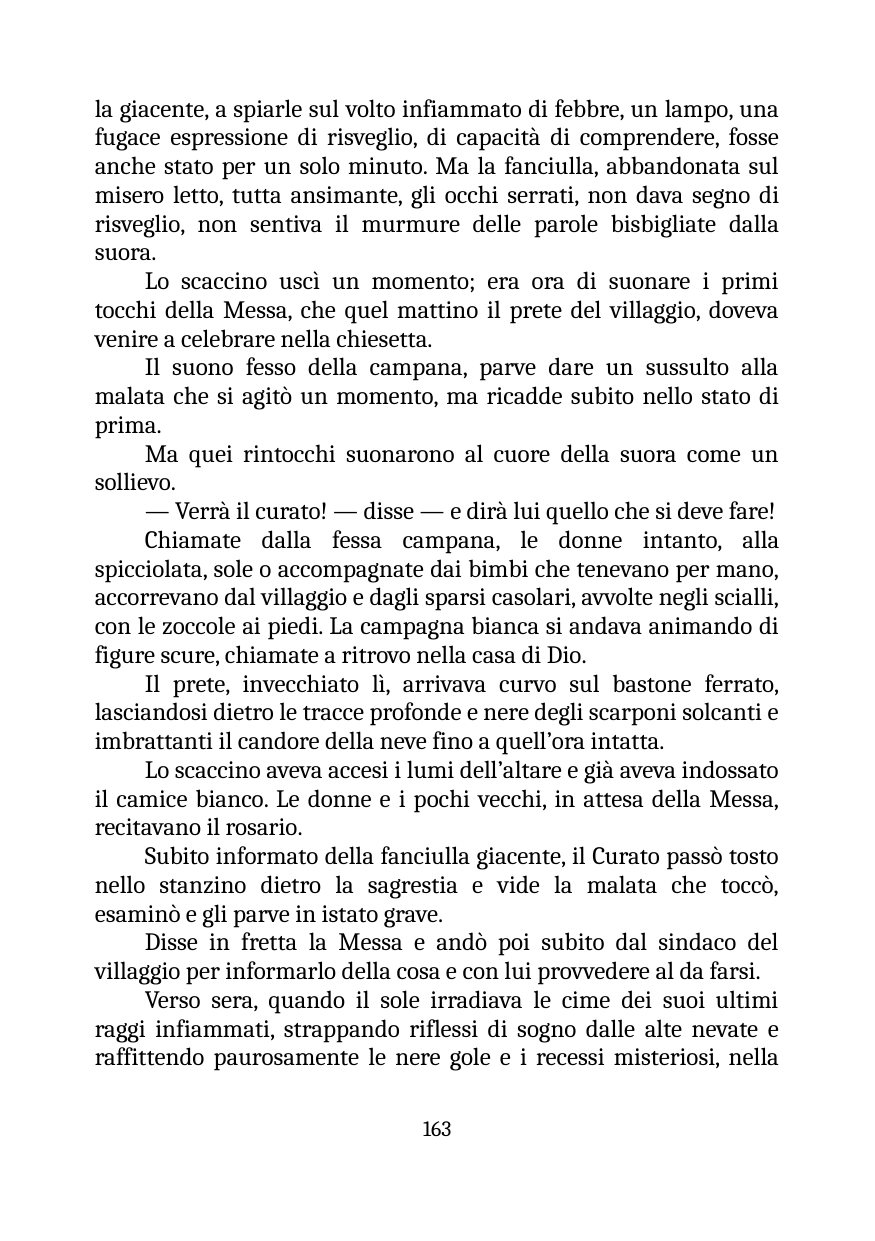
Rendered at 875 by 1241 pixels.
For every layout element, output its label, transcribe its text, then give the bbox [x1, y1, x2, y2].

text Lo scaccino uscì un momento; era ora di suonare i primi tocchi della Messa, che quel mattino il prete del villaggio, doveva venire a celebrare nella chiesetta. [94, 267, 779, 353]
text Verso sera, quando il sole irradiava le cime dei suoi ultimi raggi infiammati, strappando riflessi di sogno dalle alte nevate e raffittendo paurosamente le nere gole e i recessi misteriosi, nella [94, 986, 779, 1072]
text Il suono fesso della campana, parve dare un sussulto alla malata che si agitò un momento, ma ricadde subito nello stato di prima. [94, 353, 779, 439]
text Disse in fretta la Messa e andò poi subito dal sindaco del villaggio per informarlo della cosa e con lui provvedere al da farsi. [94, 928, 779, 986]
text Ma quei rintocchi suonarono al cuore della suora come un sollievo. [94, 439, 779, 497]
text — Verrà il curato! — disse — e dirà lui quello che si deve fare! [94, 497, 779, 526]
text Chiamate dalla fessa campana, le donne intanto, alla spicciolata, sole o accompagnate dai bimbi che tenevano per mano, accorrevano dal villaggio e dagli sparsi casolari, avvolte negli scialli, con le zoccole ai piedi. La campagna bianca si andava animando di figure scure, chiamate a ritrovo nella casa di Dio. [94, 526, 779, 669]
text la giacente, a spiarle sul volto infiammato di febbre, un lampo, una fugace espressione di risveglio, di capacità di comprendere, fosse anche stato per un solo minuto. Ma la fanciulla, abbandonata sul misero letto, tutta ansimante, gli occhi serrati, non dava segno di risveglio, non sentiva il murmure delle parole bisbigliate dalla suora. [94, 94, 779, 267]
text Lo scaccino aveva accesi i lumi dell’altare e già aveva indossato il camice bianco. Le donne e i pochi vecchi, in attesa della Messa, recitavano il rosario. [94, 756, 779, 842]
text Subito informato della fanciulla giacente, il Curato passò tosto nello stanzino dietro la sagrestia e vide la malata che toccò, esaminò e gli parve in istato grave. [94, 842, 779, 928]
text Il prete, invecchiato lì, arrivava curvo sul bastone ferrato, lasciandosi dietro le tracce profonde e nere degli scarponi solcanti e imbrattanti il candore della neve fino a quell’ora intatta. [94, 669, 779, 756]
